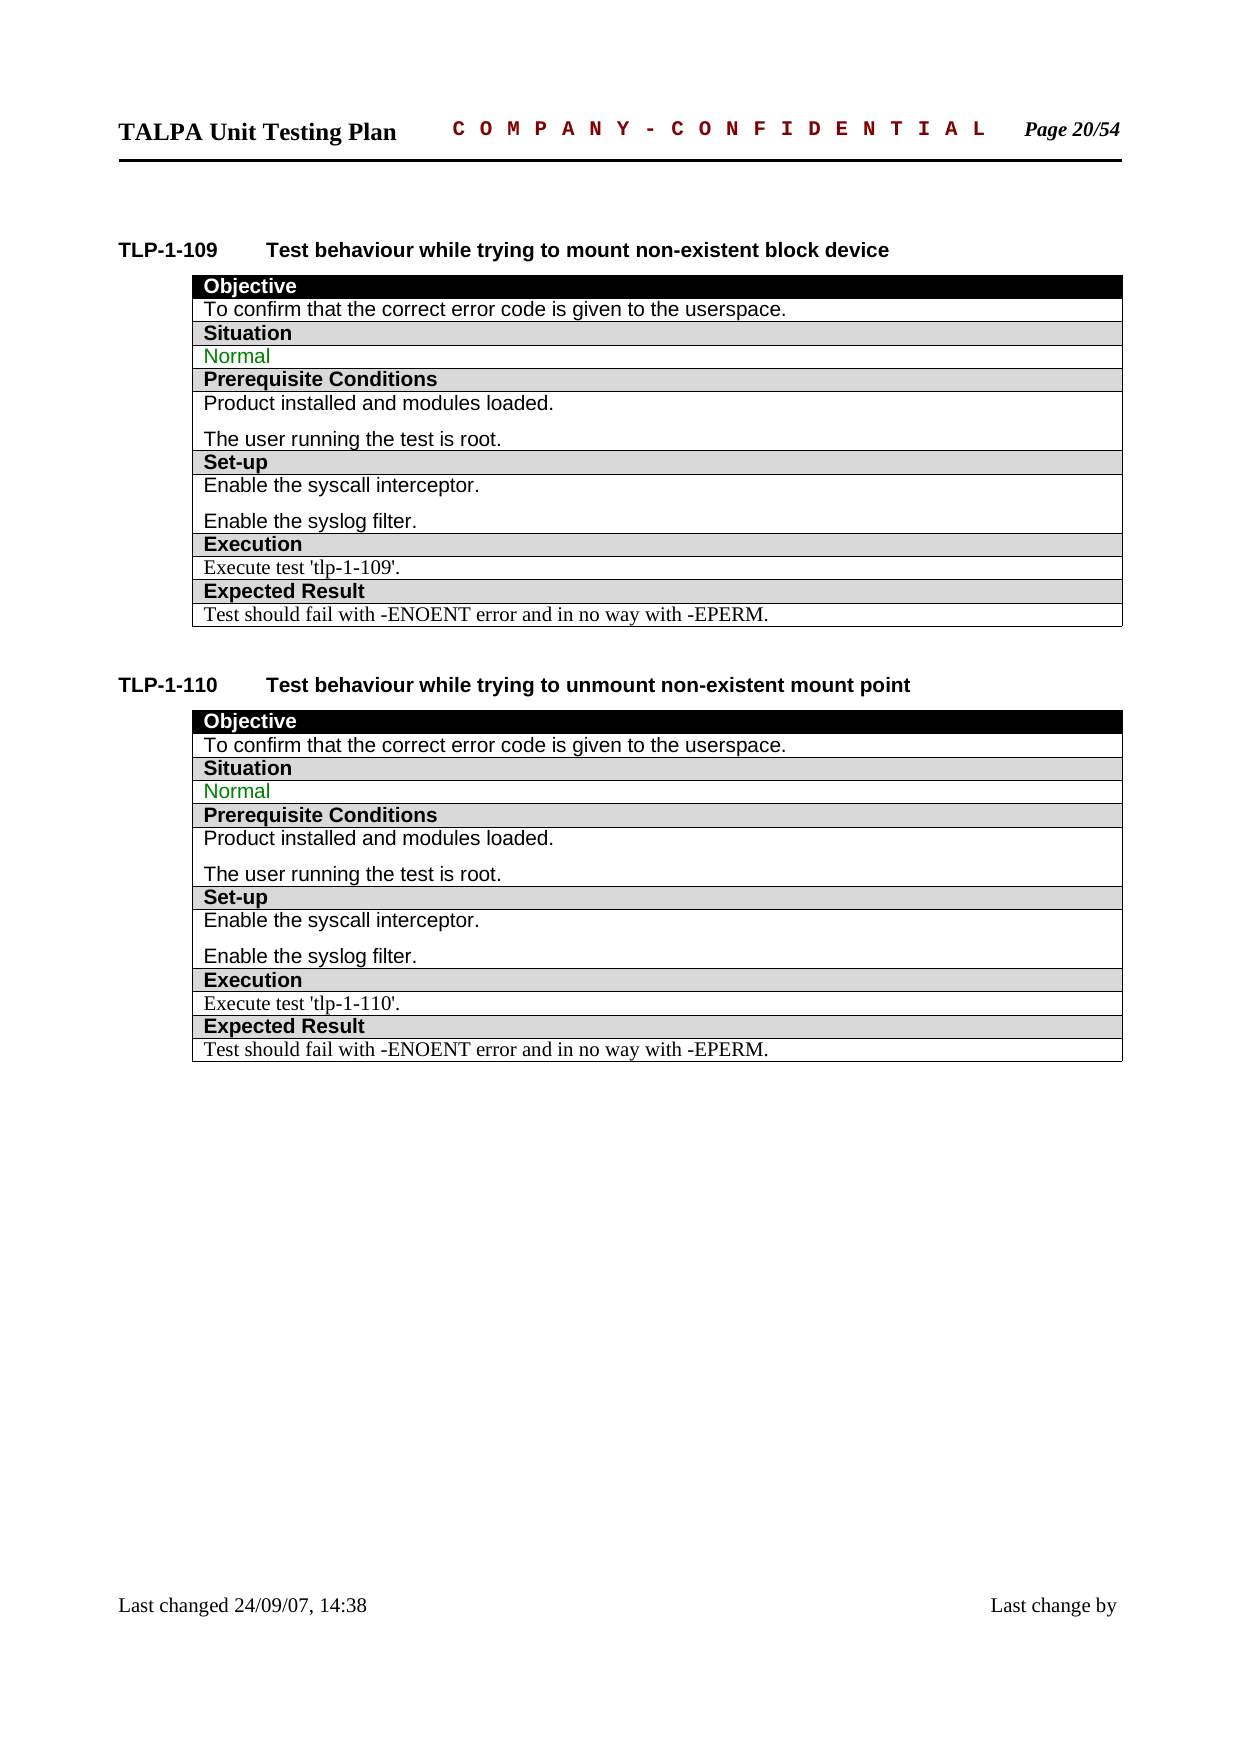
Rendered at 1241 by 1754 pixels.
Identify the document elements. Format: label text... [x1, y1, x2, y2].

table_cell Expected Result [193, 580, 1122, 603]
table_cell Test should fail with -ENOENT error and in no way with -EPERM. [193, 1039, 1122, 1061]
table_cell To confirm that the correct error code is given to the userspace. [193, 734, 1122, 757]
table_cell Normal [193, 781, 1122, 803]
table_cell Situation [193, 758, 1122, 780]
table_cell Product installed and modules loaded. The user running the test is root. [193, 392, 1122, 450]
table_cell Execute test 'tlp-1-109'. [193, 557, 1122, 579]
table_cell Product installed and modules loaded. The user running the test is root. [193, 828, 1122, 886]
table_header Objective [193, 711, 1122, 733]
table_cell Prerequisite Conditions [193, 804, 1122, 827]
table_cell Normal [193, 346, 1122, 368]
table_cell Prerequisite Conditions [193, 369, 1122, 391]
table_cell Set-up [193, 451, 1122, 474]
table_cell Situation [193, 322, 1122, 345]
table_cell Execution [193, 534, 1122, 556]
table_cell Execution [193, 969, 1122, 991]
table_cell Enable the syscall interceptor. Enable the syslog filter. [193, 910, 1122, 968]
table_cell Execute test 'tlp-1-110'. [193, 992, 1122, 1015]
table_cell Expected Result [193, 1016, 1122, 1038]
text TLP-1-109 Test behaviour while trying to mount non-existent block device [118, 239, 1122, 262]
table_cell Enable the syscall interceptor. Enable the syslog filter. [193, 475, 1122, 533]
table_cell Test should fail with -ENOENT error and in no way with -EPERM. [193, 604, 1122, 626]
text TLP-1-110 Test behaviour while trying to unmount non-existent mount point [118, 674, 1122, 697]
table_header Objective [193, 276, 1122, 298]
table_cell Set-up [193, 887, 1122, 909]
table_cell To confirm that the correct error code is given to the userspace. [193, 299, 1122, 321]
